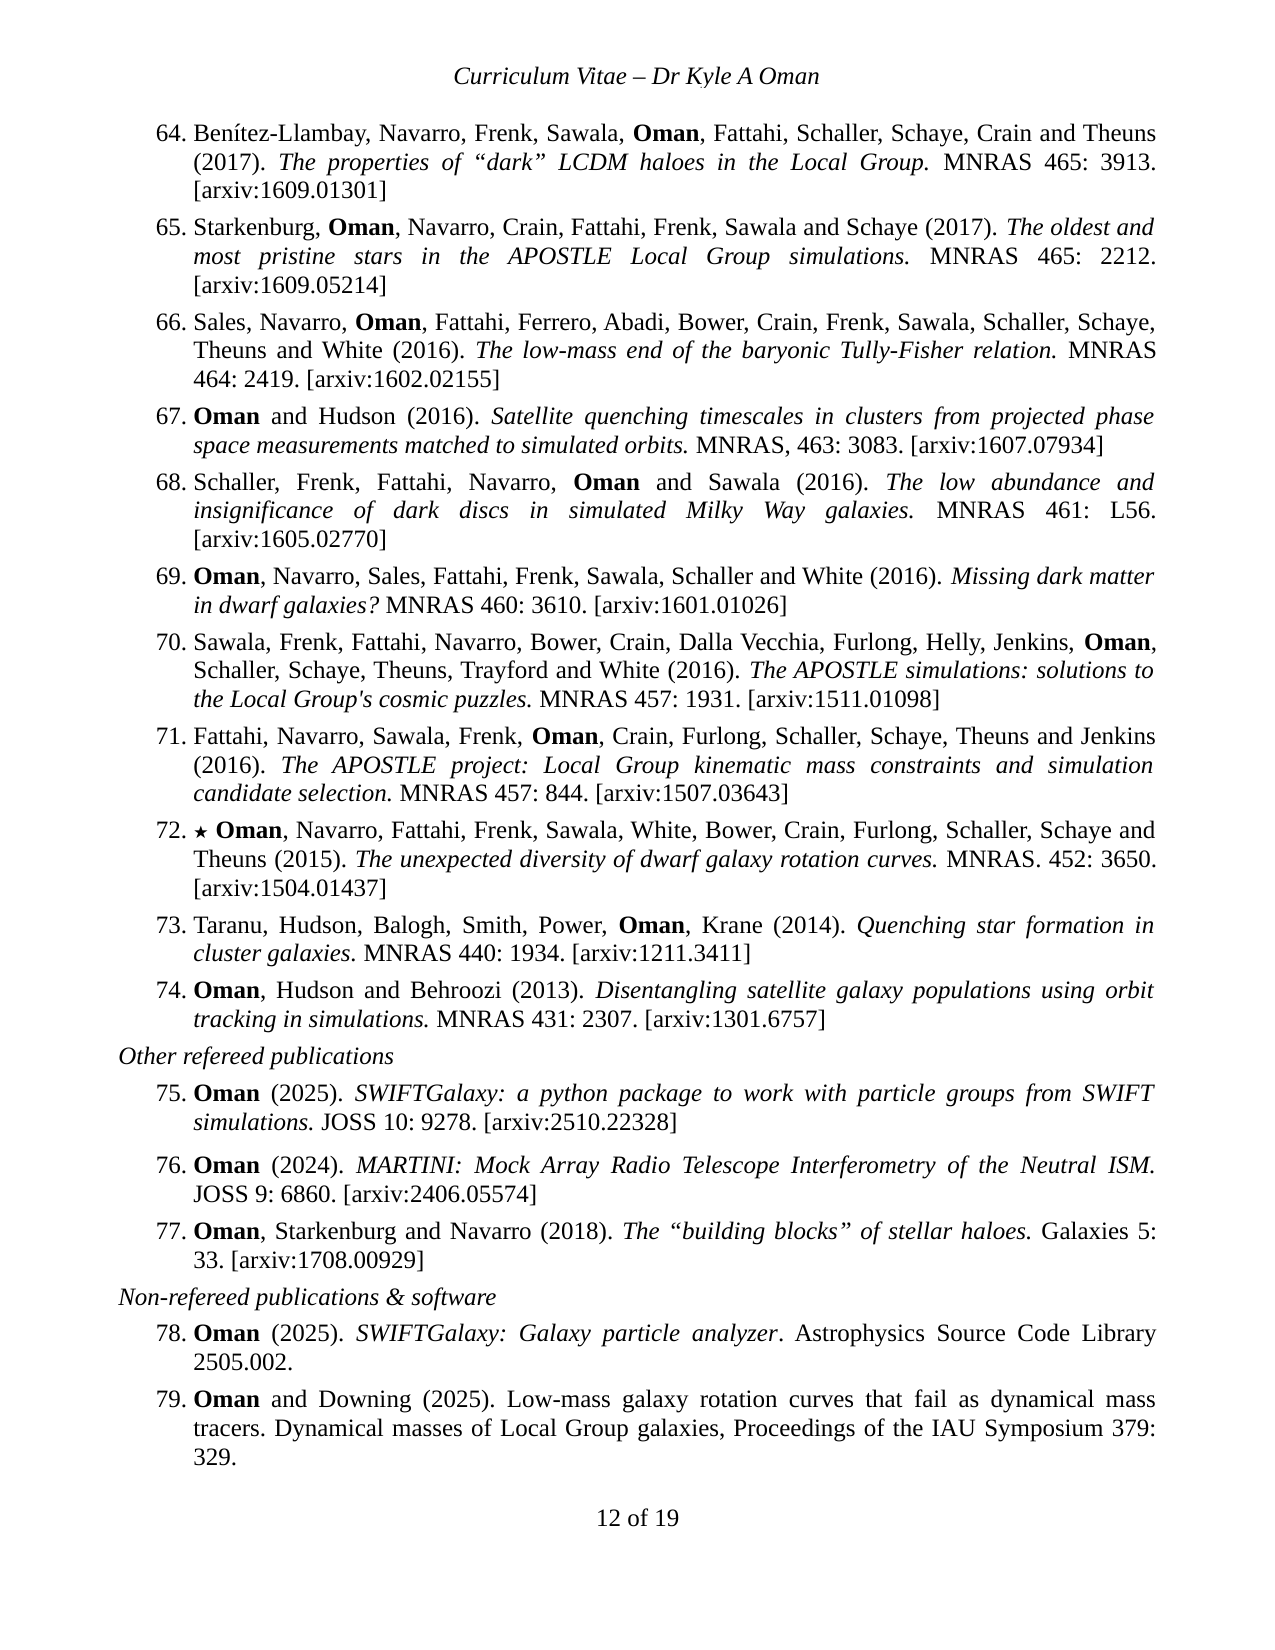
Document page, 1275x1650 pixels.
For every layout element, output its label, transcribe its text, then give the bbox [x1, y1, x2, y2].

list Schaller, Frenk, Fattahi, Navarro, Oman and Sawala (2016). The low abundance and insignificance of dark discs in simulated Milky Way galaxies. MNRAS 461: L56. [arxiv:1605.02770] [156, 467, 1157, 553]
list Oman and Downing (2025). Low-mass galaxy rotation curves that fail as dynamical mass tracers. Dynamical masses of Local Group galaxies, Proceedings of the IAU Symposium 379: 329. [156, 1384, 1157, 1470]
list Sawala, Frenk, Fattahi, Navarro, Bower, Crain, Dalla Vecchia, Furlong, Helly, Jenkins, Oman, Schaller, Schaye, Theuns, Trayford and White (2016). The APOSTLE simulations: solutions to the Local Group's cosmic puzzles. MNRAS 457: 1931. [arxiv:1511.01098] [156, 627, 1157, 713]
list Benítez-Llambay, Navarro, Frenk, Sawala, Oman, Fattahi, Schaller, Schaye, Crain and Theuns (2017). The properties of “dark” LCDM haloes in the Local Group. MNRAS 465: 3913. [arxiv:1609.01301] [156, 118, 1157, 204]
list Oman (2025). SWIFTGalaxy: a python package to work with particle groups from SWIFT simulations. JOSS 10: 9278. [arxiv:2510.22328] [156, 1078, 1157, 1135]
list Oman (2025). SWIFTGalaxy: Galaxy particle analyzer. Astrophysics Source Code Library 2505.002. [156, 1318, 1157, 1376]
list Starkenburg, Oman, Navarro, Crain, Fattahi, Frenk, Sawala and Schaye (2017). The oldest and most pristine stars in the APOSTLE Local Group simulations. MNRAS 465: 2212. [arxiv:1609.05214] [156, 212, 1157, 298]
list Oman (2024). MARTINI: Mock Array Radio Telescope Interferometry of the Neutral ISM. JOSS 9: 6860. [arxiv:2406.05574] [156, 1150, 1157, 1208]
list Oman and Hudson (2016). Satellite quenching timescales in clusters from projected phase space measurements matched to simulated orbits. MNRAS, 463: 3083. [arxiv:1607.07934] [156, 401, 1157, 458]
list Oman, Starkenburg and Navarro (2018). The “building blocks” of stellar haloes. Galaxies 5: 33. [arxiv:1708.00929] [156, 1216, 1157, 1273]
list Oman, Navarro, Sales, Fattahi, Frenk, Sawala, Schaller and White (2016). Missing dark matter in dwarf galaxies? MNRAS 460: 3610. [arxiv:1601.01026] [156, 561, 1157, 618]
list Non-refereed publications & software [118, 1282, 1157, 1310]
list Fattahi, Navarro, Sawala, Frenk, Oman, Crain, Furlong, Schaller, Schaye, Theuns and Jenkins (2016). The APOSTLE project: Local Group kinematic mass constraints and simulation candidate selection. MNRAS 457: 844. [arxiv:1507.03643] [156, 721, 1157, 807]
list Taranu, Hudson, Balogh, Smith, Power, Oman, Krane (2014). Quenching star formation in cluster galaxies. MNRAS 440: 1934. [arxiv:1211.3411] [156, 910, 1157, 967]
text Other refereed publications [118, 1041, 1157, 1070]
list Sales, Navarro, Oman, Fattahi, Ferrero, Abadi, Bower, Crain, Frenk, Sawala, Schaller, Schaye, Theuns and White (2016). The low-mass end of the baryonic Tully-Fisher relation. MNRAS 464: 2419. [arxiv:1602.02155] [156, 307, 1157, 393]
list ★ Oman, Navarro, Fattahi, Frenk, Sawala, White, Bower, Crain, Furlong, Schaller, Schaye and Theuns (2015). The unexpected diversity of dwarf galaxy rotation curves. MNRAS. 452: 3650. [arxiv:1504.01437] [156, 815, 1157, 902]
list Oman, Hudson and Behroozi (2013). Disentangling satellite galaxy populations using orbit tracking in simulations. MNRAS 431: 2307. [arxiv:1301.6757] [156, 975, 1157, 1033]
